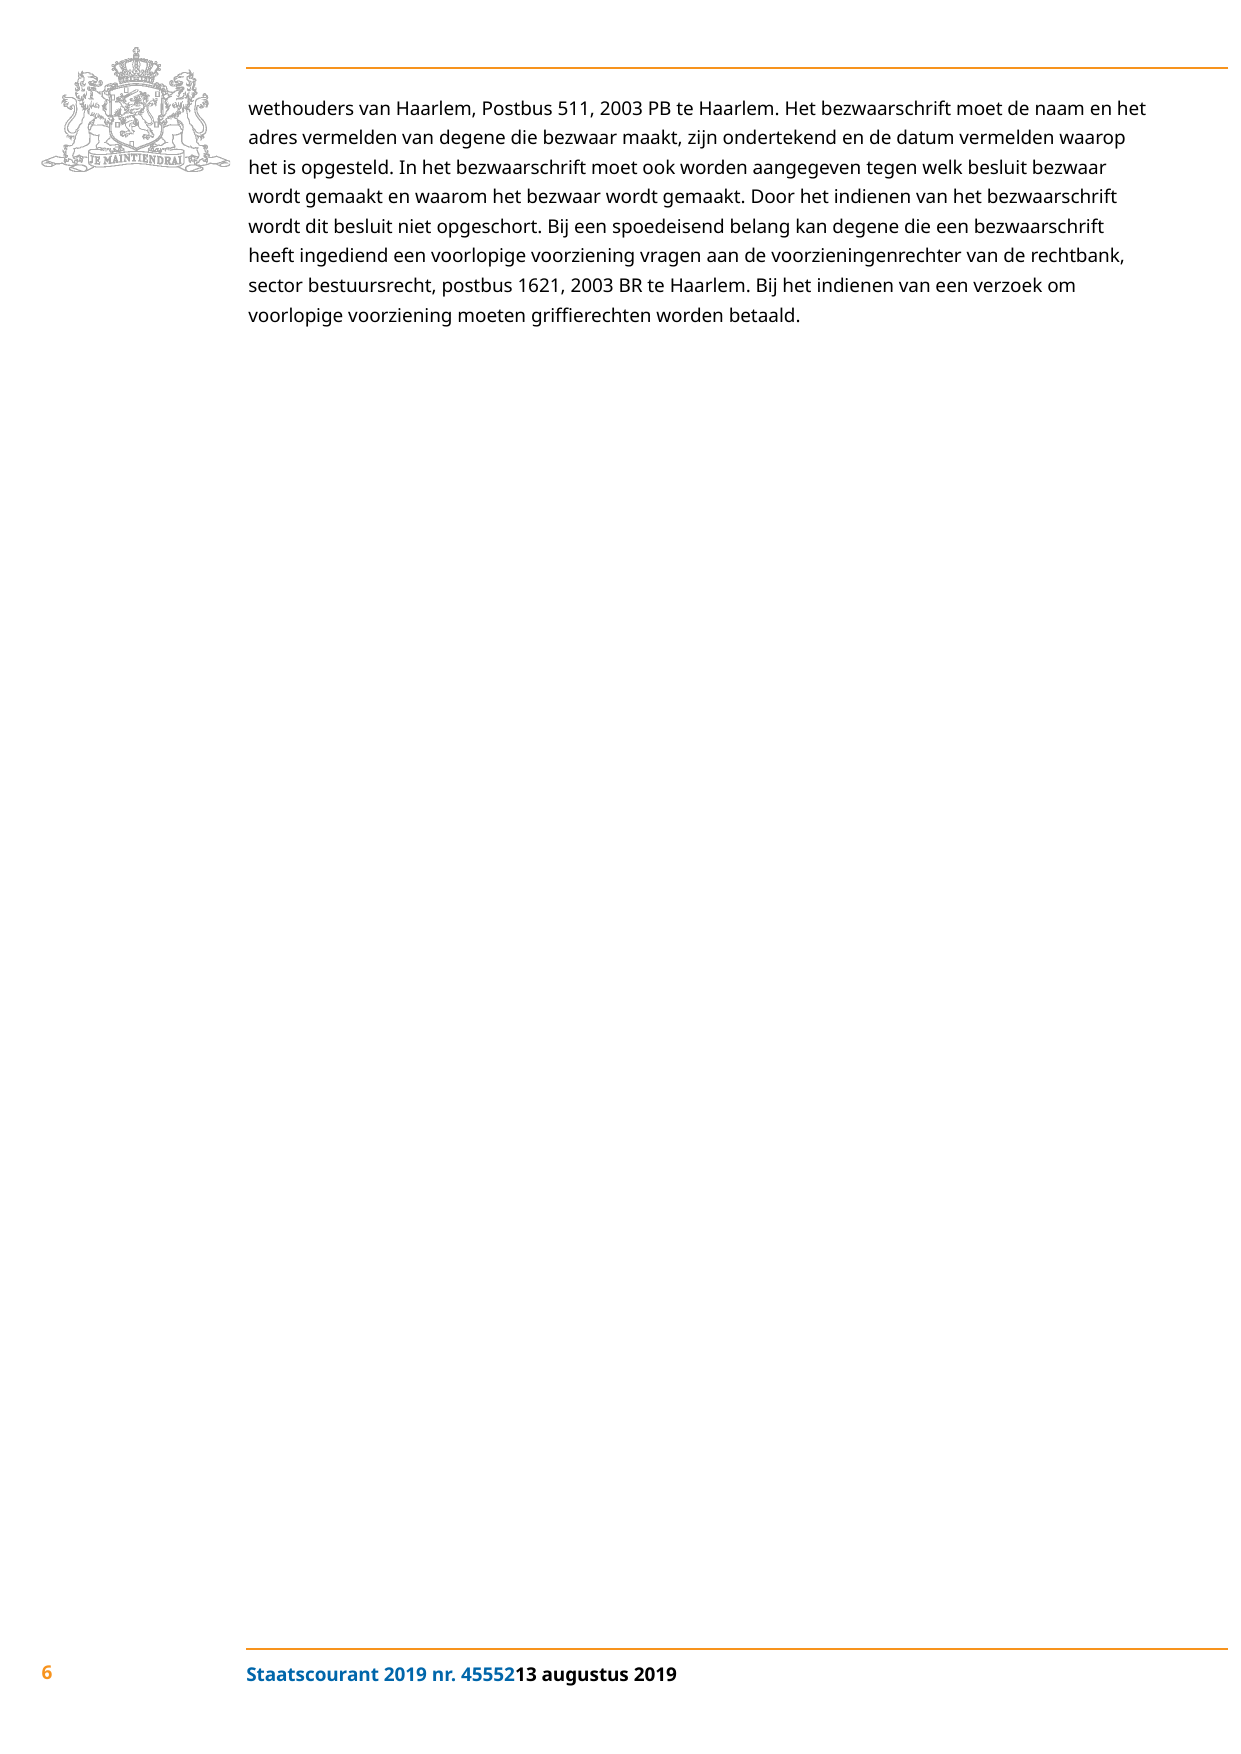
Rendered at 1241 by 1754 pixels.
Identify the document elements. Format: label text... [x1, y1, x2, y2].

text wethouders van Haarlem, Postbus 511, 2003 PB te Haarlem. Het bezwaarschrift moet de naam en het adres vermelden van degene die bezwaar maakt, zijn ondertekend en de datum vermelden waarop het is opgesteld. In het bezwaarschrift moet ook worden aangegeven tegen welk besluit bezwaar wordt gemaakt en waarom het bezwaar wordt gemaakt. Door het indienen van het bezwaarschrift wordt dit besluit niet opgeschort. Bij een spoedeisend belang kan degene die een bezwaarschrift heeft ingediend een voorlopige voorziening vragen aan de voorzieningenrechter van de rechtbank, sector bestuursrecht, postbus 1621, 2003 BR te Haarlem. Bij het indienen van een verzoek om voorlopige voorziening moeten griffierechten worden betaald. [248, 95, 1152, 328]
picture [41, 47, 231, 172]
